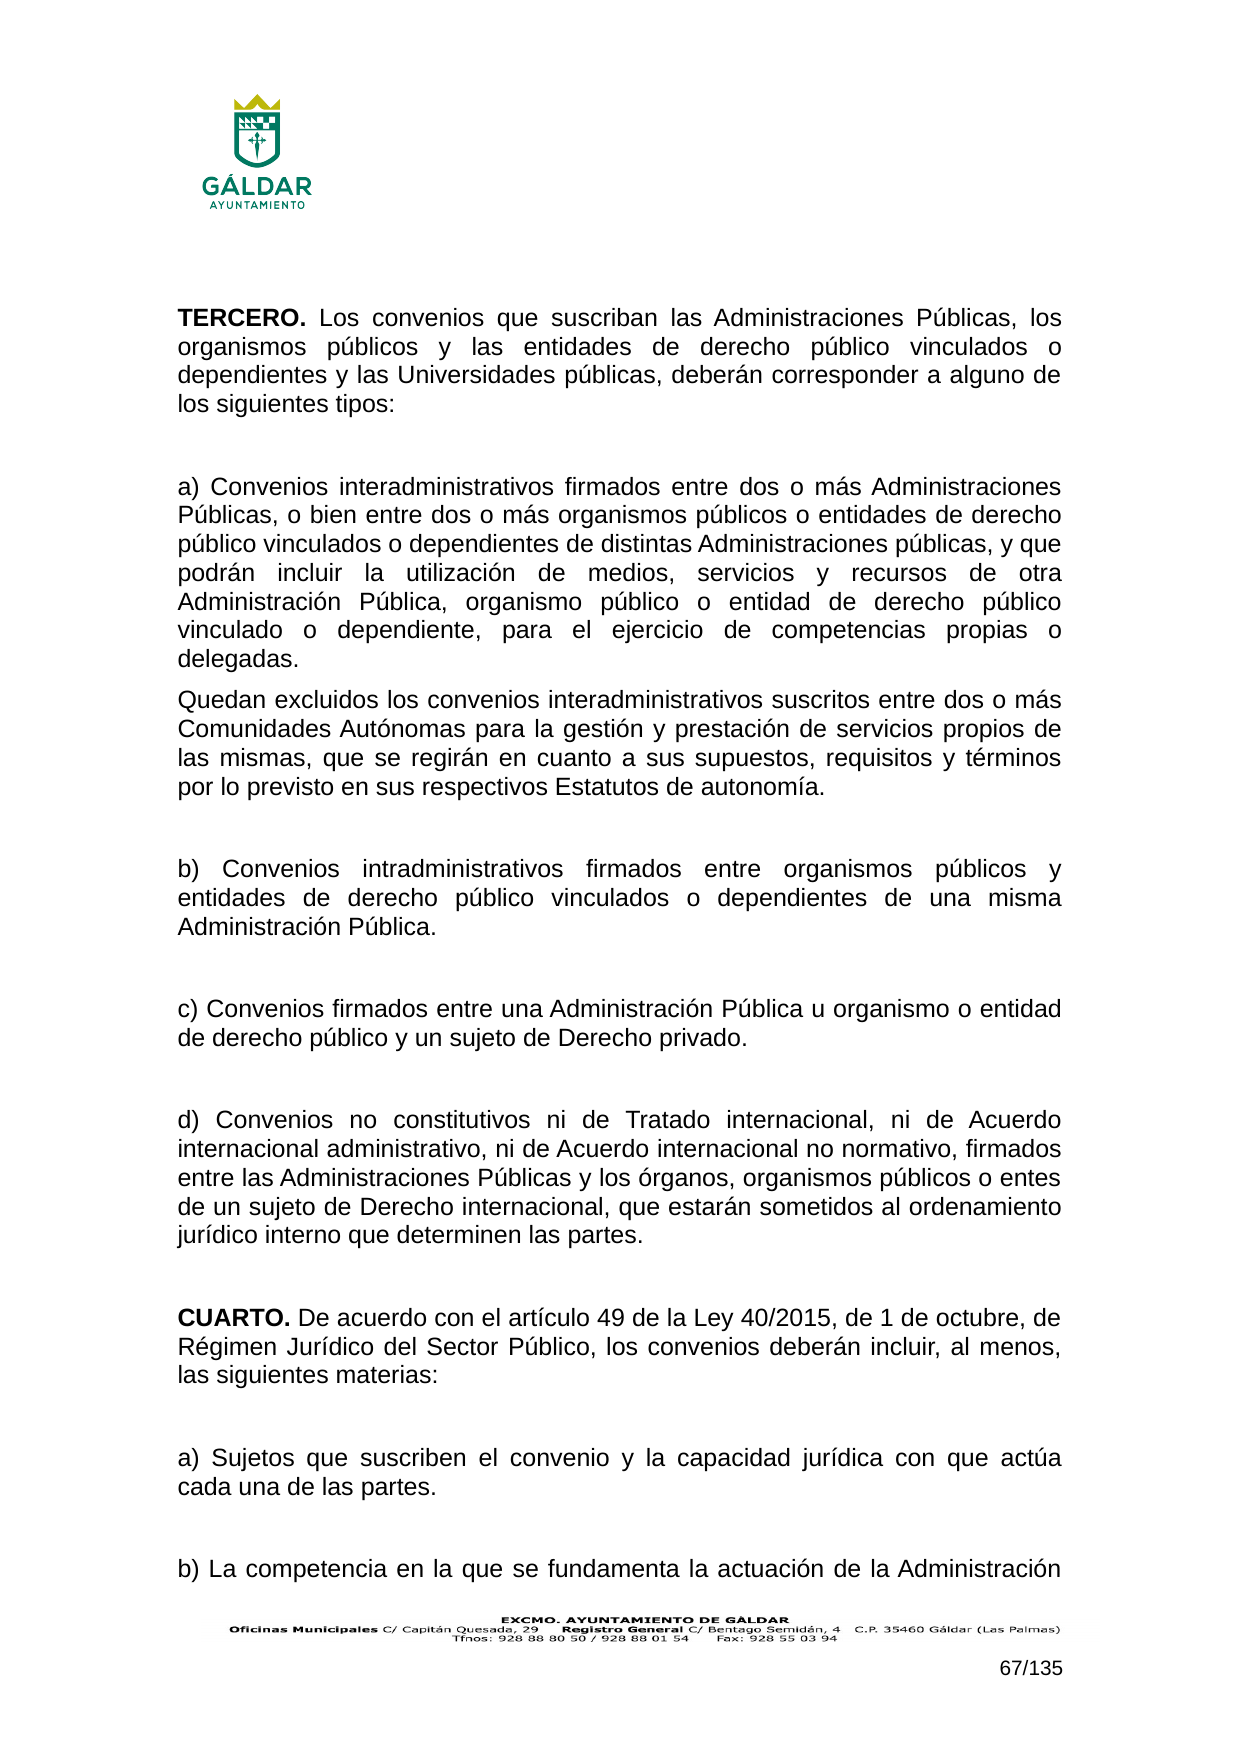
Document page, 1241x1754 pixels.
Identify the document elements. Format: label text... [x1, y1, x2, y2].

text TERCERO. Los convenios que suscriban las Administraciones Públicas, los organismos públicos y las entidades de derecho público vinculados o dependientes y las Universidades públicas, deberán corresponder a alguno de los siguientes tipos: [177, 303, 1063, 418]
text Quedan excluidos los convenios interadministrativos suscritos entre dos o más Comunidades Autónomas para la gestión y prestación de servicios propios de las mismas, que se regirán en cuanto a sus supuestos, requisitos y términos por lo previsto en sus respectivos Estatutos de autonomía. [177, 685, 1063, 800]
text c) Convenios firmados entre una Administración Pública u organismo o entidad de derecho público y un sujeto de Derecho privado. [177, 994, 1063, 1052]
text CUARTO. De acuerdo con el artículo 49 de la Ley 40/2015, de 1 de octubre, de Régimen Jurídico del Sector Público, los convenios deberán incluir, al menos, las siguientes materias: [177, 1303, 1063, 1389]
text b) Convenios intradministrativos firmados entre organismos públicos y entidades de derecho público vinculados o dependientes de una misma Administración Pública. [177, 854, 1063, 940]
text a) Sujetos que suscriben el convenio y la capacidad jurídica con que actúa cada una de las partes. [177, 1443, 1063, 1500]
picture [230, 1616, 1071, 1642]
text b) La competencia en la que se fundamenta la actuación de la Administración [177, 1554, 1063, 1583]
text d) Convenios no constitutivos ni de Tratado internacional, ni de Acuerdo internacional administrativo, ni de Acuerdo internacional no normativo, firmados entre las Administraciones Públicas y los órganos, organismos públicos o entes de un sujeto de Derecho internacional, que estarán sometidos al ordenamiento jurídico interno que determinen las partes. [177, 1105, 1063, 1249]
picture [183, 73, 330, 230]
text a) Convenios interadministrativos firmados entre dos o más Administraciones Públicas, o bien entre dos o más organismos públicos o entidades de derecho público vinculados o dependientes de distintas Administraciones públicas, y que podrán incluir la utilización de medios, servicios y recursos de otra Administración Pública, organismo público o entidad de derecho público vinculado o dependiente, para el ejercicio de competencias propias o delegadas. [177, 472, 1063, 673]
